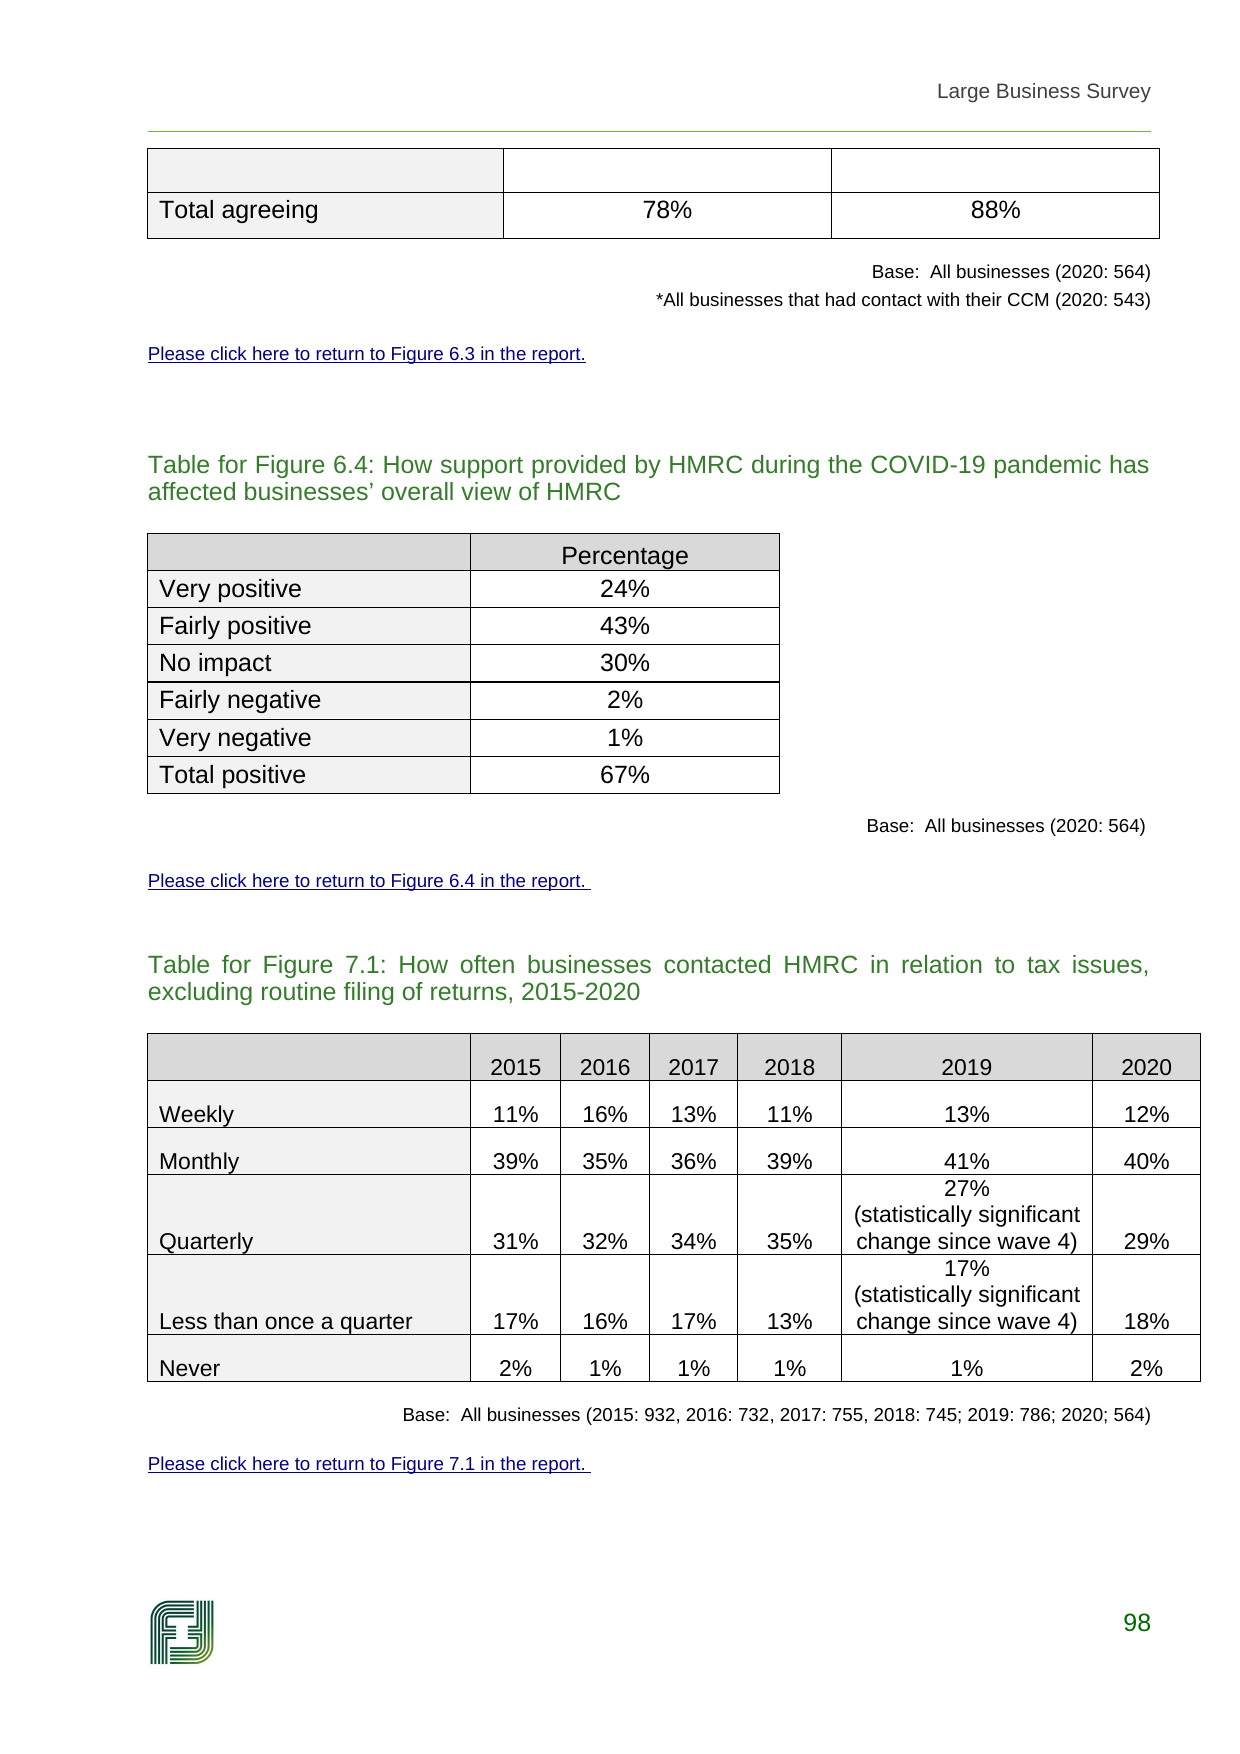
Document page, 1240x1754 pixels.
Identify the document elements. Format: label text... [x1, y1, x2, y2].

table_cell 27% (statistically significant change since wave 4) [842, 1175, 1092, 1254]
table_header 2015 [471, 1034, 560, 1080]
table_cell Fairly positive [148, 608, 470, 644]
table_cell [148, 149, 503, 192]
table_cell Weekly [148, 1081, 470, 1127]
table_cell 13% [738, 1255, 841, 1334]
subtitle Table for Figure 6.4: How support provided by HMRC during the COVID-19 pandemic has affected businesses’ overall view of HMRC [148, 452, 1151, 506]
table_cell 39% [471, 1128, 560, 1174]
table_cell 41% [842, 1128, 1092, 1174]
table_cell 18% [1093, 1255, 1200, 1334]
table_header 2017 [650, 1034, 737, 1080]
table_header [148, 1034, 470, 1080]
table_cell Fairly negative [148, 683, 470, 718]
table_cell 35% [561, 1128, 649, 1174]
table_cell Very positive [148, 571, 470, 607]
table_cell 24% [471, 571, 779, 607]
table_header [148, 534, 470, 570]
table_header 2016 [561, 1034, 649, 1080]
table_cell 1% [650, 1335, 737, 1381]
table_cell 1% [471, 720, 779, 756]
table_header Percentage [471, 534, 779, 570]
table_cell 1% [561, 1335, 649, 1381]
table_header 2020 [1093, 1034, 1200, 1080]
table_cell 2% [471, 683, 779, 718]
table_cell 36% [650, 1128, 737, 1174]
text Please click here to return to Figure 6.4 in the report. [148, 870, 1151, 897]
table_cell 32% [561, 1175, 649, 1254]
table_cell 30% [471, 645, 779, 681]
table_cell 88% [832, 193, 1159, 238]
subtitle Table for Figure 7.1: How often businesses contacted HMRC in relation to tax issues, excluding routine filing of returns, 2015-2020 [148, 951, 1151, 1006]
table_cell 34% [650, 1175, 737, 1254]
table_header 2019 [842, 1034, 1092, 1080]
table_cell 17% [650, 1255, 737, 1334]
table_cell 16% [561, 1081, 649, 1127]
text Please click here to return to Figure 7.1 in the report. [148, 1453, 1151, 1480]
table_cell 16% [561, 1255, 649, 1334]
text *All businesses that had contact with their CCM (2020: 543) [148, 288, 1151, 316]
table_cell Quarterly [148, 1175, 470, 1254]
table_cell 29% [1093, 1175, 1200, 1254]
table_cell 13% [650, 1081, 737, 1127]
table_cell 12% [1093, 1081, 1200, 1127]
table_cell 40% [1093, 1128, 1200, 1174]
table_cell 67% [471, 757, 779, 793]
table_cell 17% (statistically significant change since wave 4) [842, 1255, 1092, 1334]
text Base: All businesses (2020: 564) [148, 261, 1151, 288]
table_cell 2% [1093, 1335, 1200, 1381]
table_cell Total positive [148, 757, 470, 793]
text Please click here to return to Figure 6.3 in the report. [148, 343, 1151, 371]
table_cell [504, 149, 831, 192]
table_header 2018 [738, 1034, 841, 1080]
table_cell Never [148, 1335, 470, 1381]
table_cell Total agreeing [148, 193, 503, 238]
text Base: All businesses (2020: 564) [148, 815, 1151, 843]
table_cell 13% [842, 1081, 1092, 1127]
text Base: All businesses (2015: 932, 2016: 732, 2017: 755, 2018: 745; 2019: 786; 2020; 564) [148, 1404, 1151, 1431]
table_cell 2% [471, 1335, 560, 1381]
table_cell 11% [471, 1081, 560, 1127]
table_cell 39% [738, 1128, 841, 1174]
table_cell 35% [738, 1175, 841, 1254]
table_cell 11% [738, 1081, 841, 1127]
table_cell 43% [471, 608, 779, 644]
table_cell 1% [842, 1335, 1092, 1381]
table_cell 1% [738, 1335, 841, 1381]
table_cell [832, 149, 1159, 192]
table_cell No impact [148, 645, 470, 681]
table_cell Monthly [148, 1128, 470, 1174]
table_cell 31% [471, 1175, 560, 1254]
table_cell Very negative [148, 720, 470, 756]
table_cell Less than once a quarter [148, 1255, 470, 1334]
table_cell 78% [504, 193, 831, 238]
table_cell 17% [471, 1255, 560, 1334]
